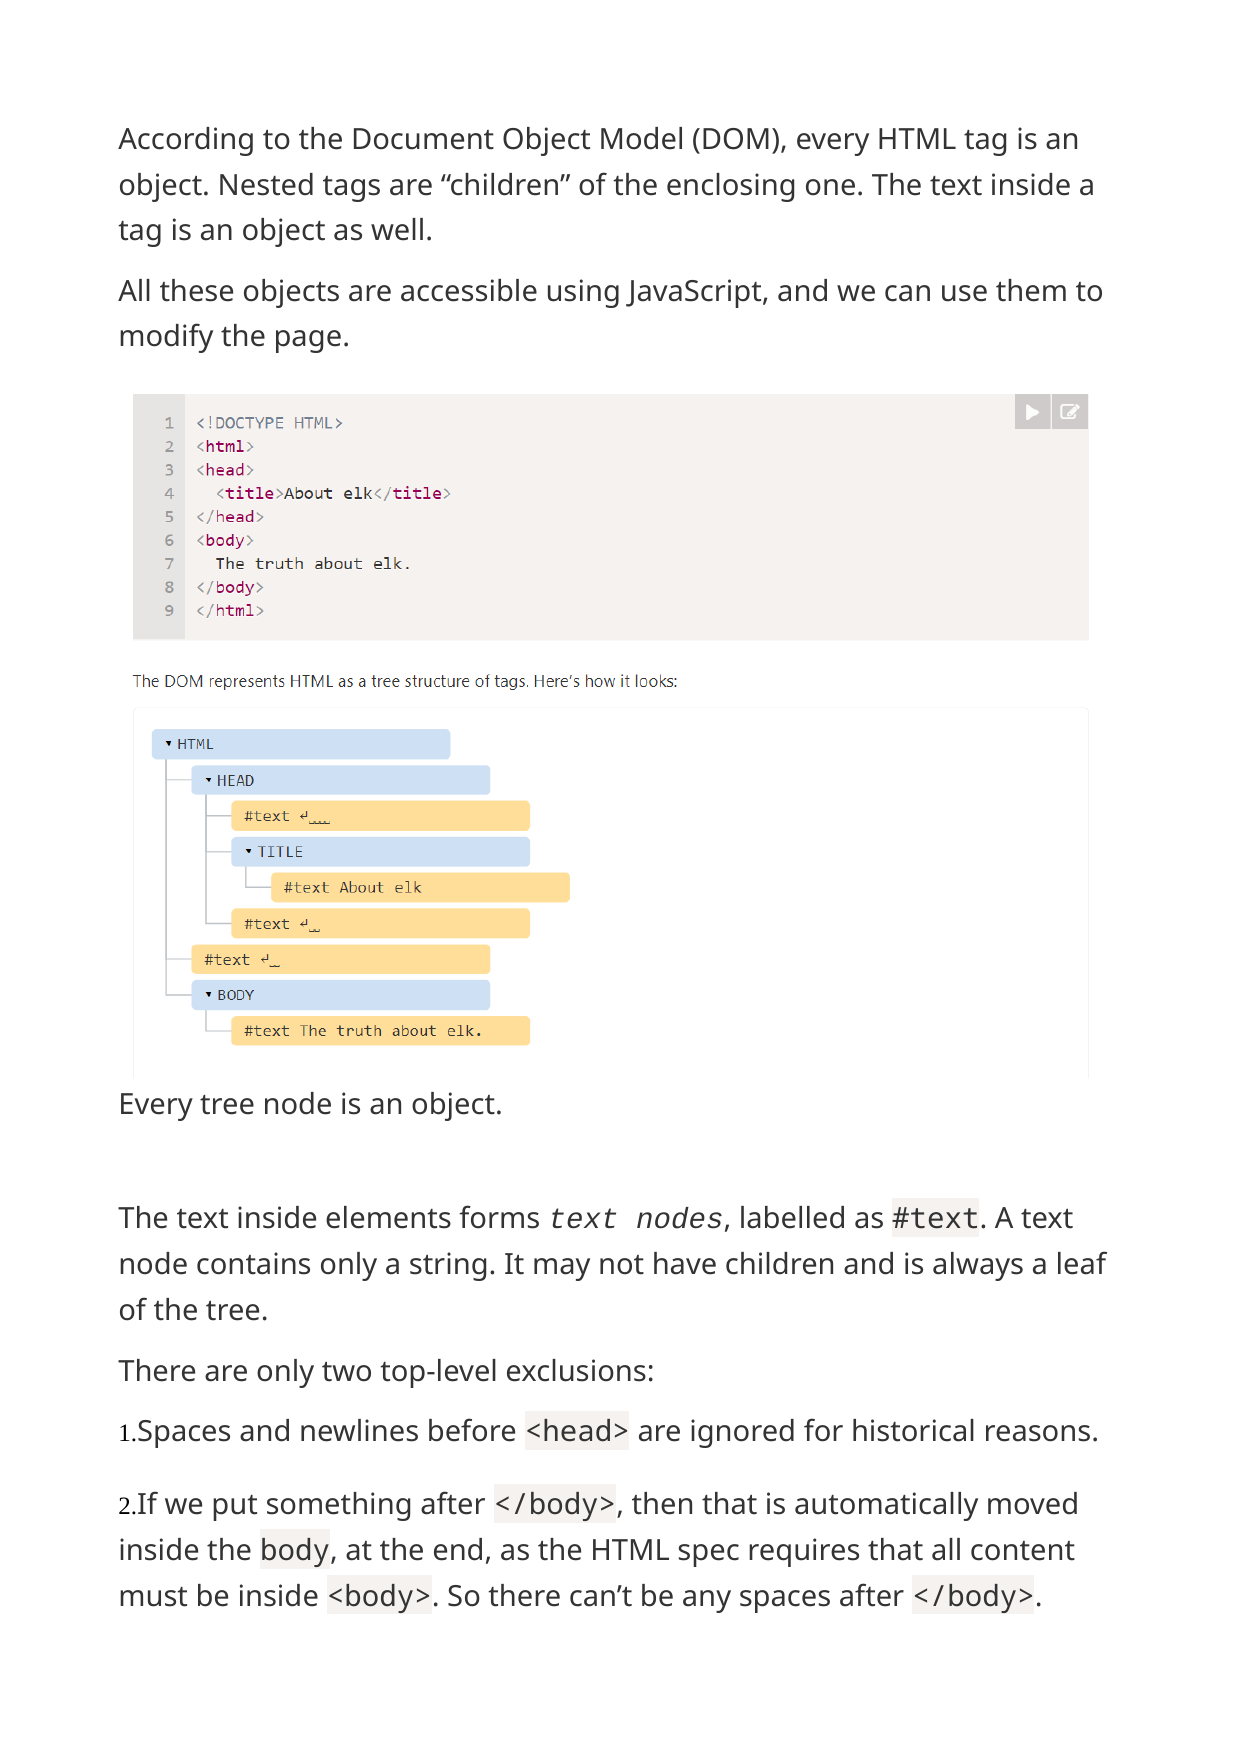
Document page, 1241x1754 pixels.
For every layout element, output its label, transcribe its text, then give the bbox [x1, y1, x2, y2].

text The text inside elements forms text nodes, labelled as #text. A text node contains only a string. It may not have children and is always a leaf of the tree. [118, 1198, 1122, 1329]
list If we put something after </body>, then that is automatically moved inside the body, at the end, as the HTML spec requires that all content must be inside <body>. So there can’t be any spaces after </body>. [118, 1484, 1122, 1614]
picture [118, 376, 1123, 1078]
text Every tree node is an object. [118, 1078, 1122, 1123]
text There are only two top-level exclusions: [118, 1350, 1122, 1389]
text All these objects are accessible using JavaScript, and we can use them to modify the page. [118, 270, 1122, 355]
text According to the Document Object Model (DOM), every HTML tag is an object. Nested tags are “children” of the enclosing one. The text inside a tag is an object as well. [118, 118, 1122, 249]
list Spaces and newlines before <head> are ignored for historical reasons. [118, 1411, 1122, 1450]
